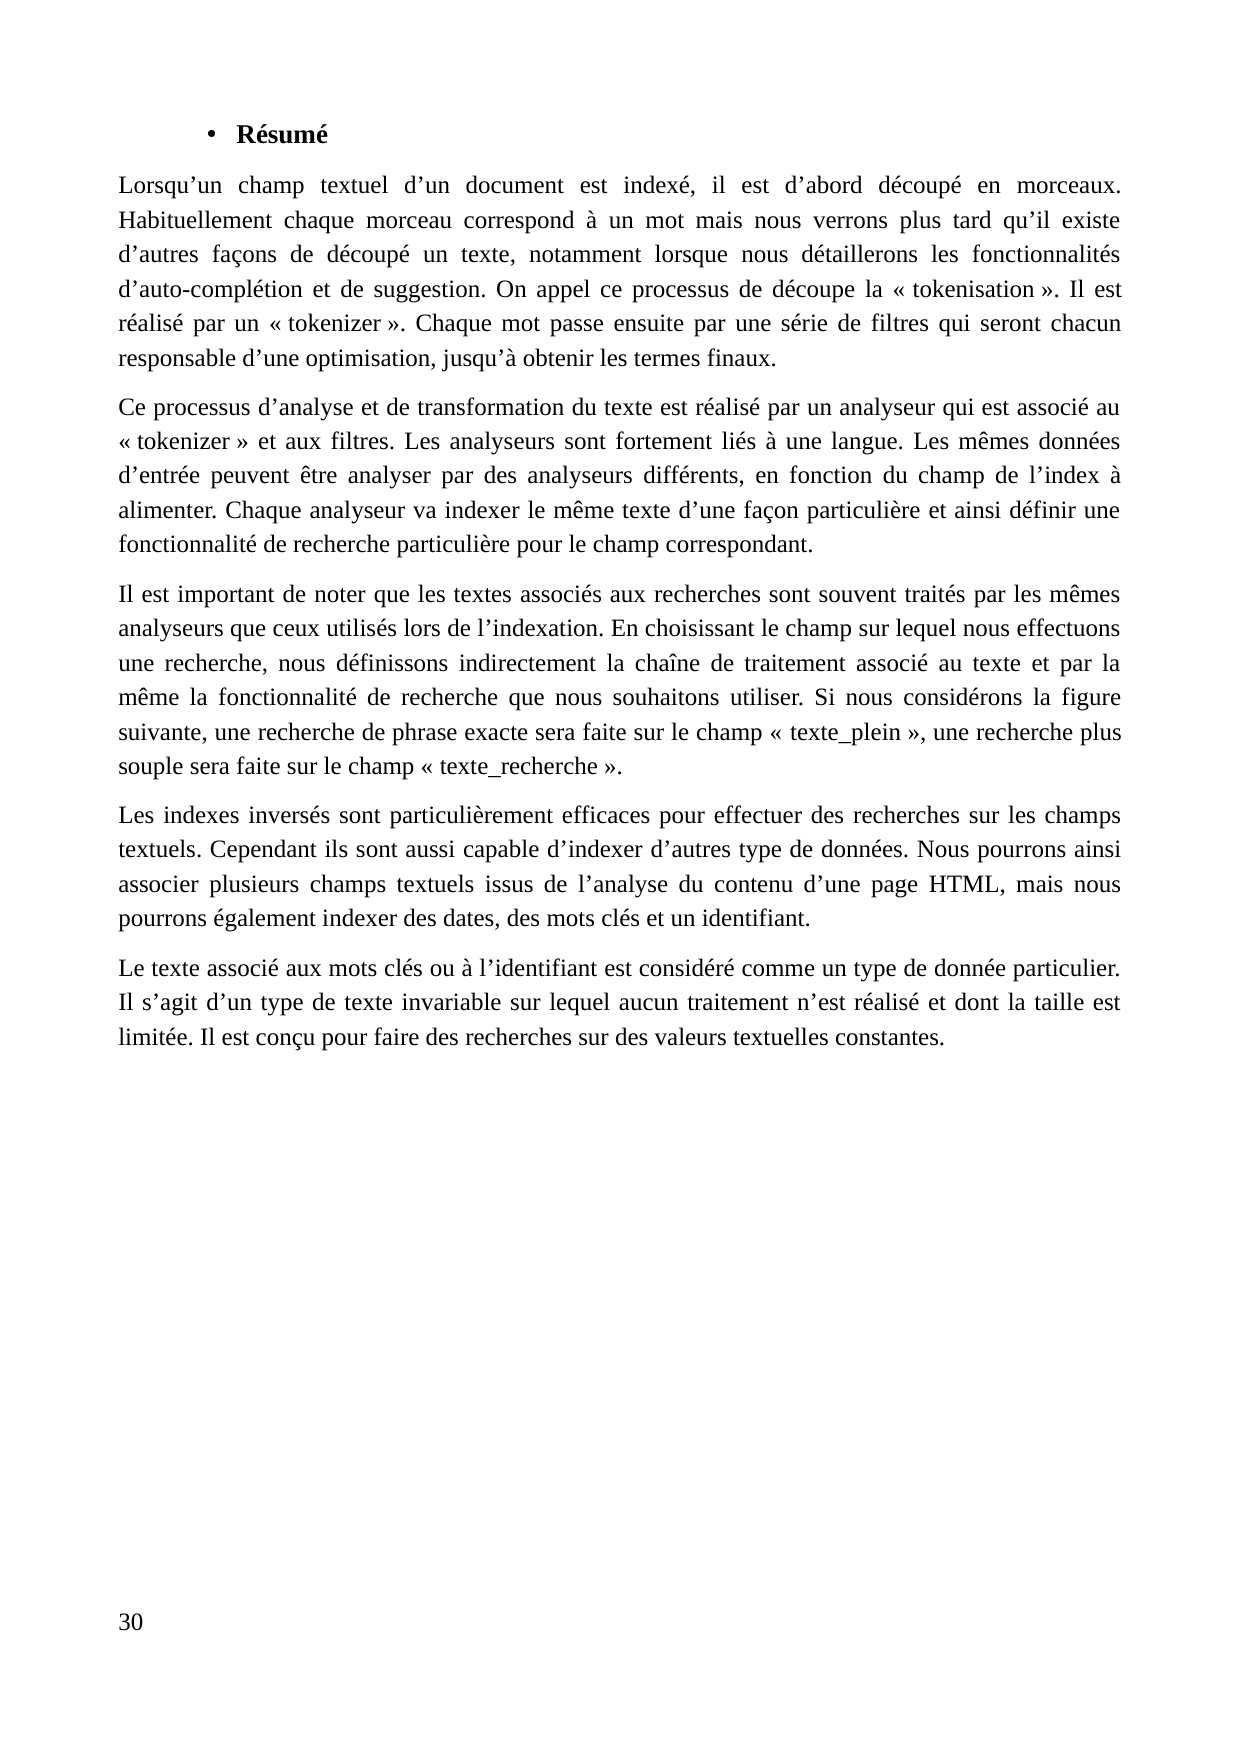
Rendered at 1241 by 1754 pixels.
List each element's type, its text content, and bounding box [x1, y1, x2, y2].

text Il est important de noter que les textes associés aux recherches sont souvent traités par les mêmes analyseurs que ceux utilisés lors de l’indexation. En choisissant le champ sur lequel nous effectuons une recherche, nous définissons indirectement la chaîne de traitement associé au texte et par la même la fonctionnalité de recherche que nous souhaitons utiliser. Si nous considérons la figure suivante, une recherche de phrase exacte sera faite sur le champ « texte_plein », une recherche plus souple sera faite sur le champ « texte_recherche ». [118, 579, 1122, 780]
text Le texte associé aux mots clés ou à l’identifiant est considéré comme un type de donnée particulier. Il s’agit d’un type de texte invariable sur lequel aucun traitement n’est réalisé et dont la taille est limitée. Il est conçu pour faire des recherches sur des valeurs textuelles constantes. [118, 953, 1122, 1050]
text Lorsqu’un champ textuel d’un document est indexé, il est d’abord découpé en morceaux. Habituellement chaque morceau correspond à un mot mais nous verrons plus tard qu’il existe d’autres façons de découpé un texte, notamment lorsque nous détaillerons les fonctionnalités d’auto-complétion et de suggestion. On appel ce processus de découpe la « tokenisation ». Il est réalisé par un « tokenizer ». Chaque mot passe ensuite par une série de filtres qui seront chacun responsable d’une optimisation, jusqu’à obtenir les termes finaux. [118, 170, 1122, 371]
text Les indexes inversés sont particulièrement efficaces pour effectuer des recherches sur les champs textuels. Cependant ils sont aussi capable d’indexer d’autres type de données. Nous pourrons ainsi associer plusieurs champs textuels issus de l’analyse du contenu d’une page HTML, mais nous pourrons également indexer des dates, des mots clés et un identifiant. [118, 800, 1122, 932]
subtitle Résumé [207, 118, 1122, 149]
text Ce processus d’analyse et de transformation du texte est réalisé par un analyseur qui est associé au « tokenizer » et aux filtres. Les analyseurs sont fortement liés à une langue. Les mêmes données d’entrée peuvent être analyser par des analyseurs différents, en fonction du champ de l’index à alimenter. Chaque analyseur va indexer le même texte d’une façon particulière et ainsi définir une fonctionnalité de recherche particulière pour le champ correspondant. [118, 392, 1122, 558]
